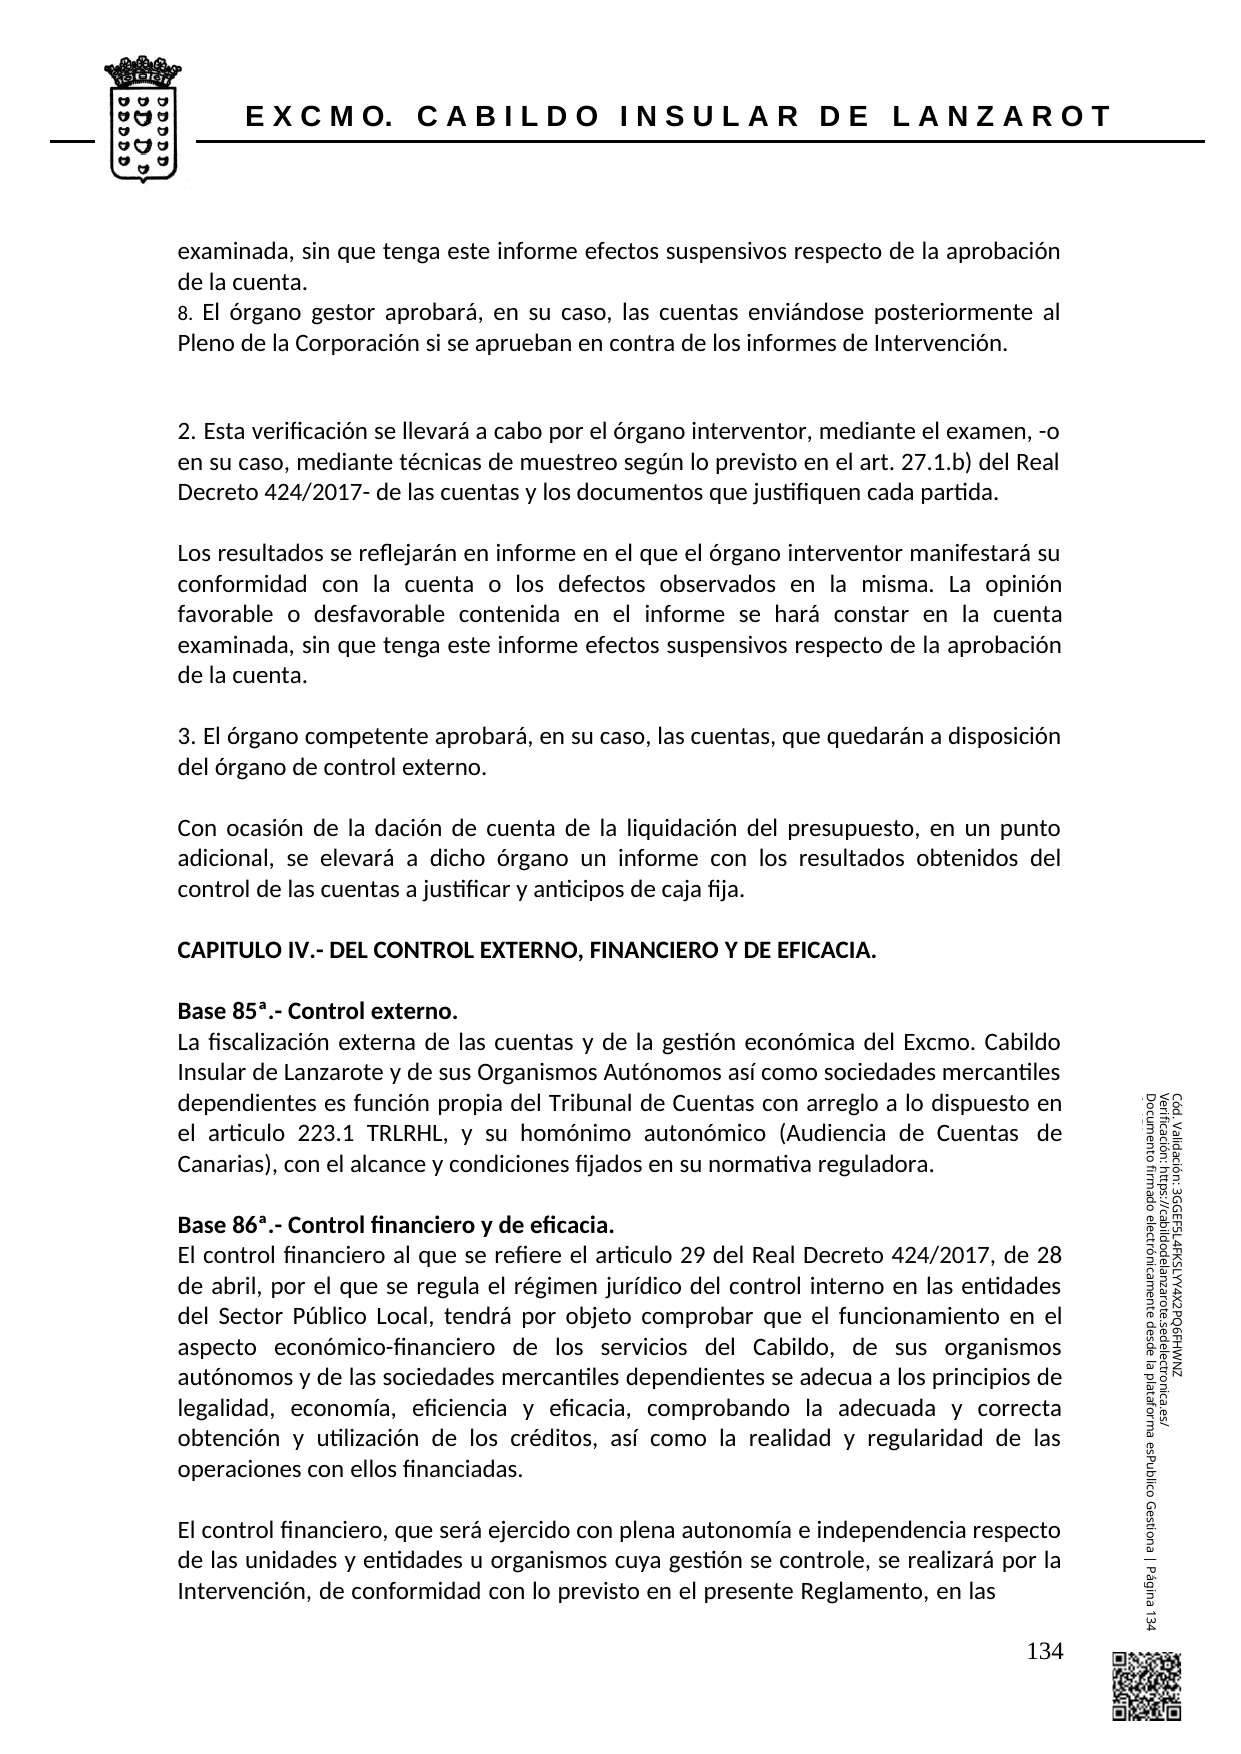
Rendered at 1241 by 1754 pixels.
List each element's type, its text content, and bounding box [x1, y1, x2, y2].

text Documento firmado electrónicamente desde la plataforma esPublico Gestiona | Página 134 de 151 [1143, 1093, 1158, 1642]
text Los resultados se reflejarán en informe en el que el órgano interventor manifestará su conformidad con la cuenta o los defectos observados en la misma. La opinión favorable o desfavorable contenida en el informe se hará constar en la cuenta examinada, sin que tenga este informe efectos suspensivos respecto de la aprobación de la cuenta. [177, 537, 1062, 690]
text El control financiero al que se refiere el articulo 29 del Real Decreto 424/2017, de 28 de abril, por el que se regula el régimen jurídico del control interno en las entidades del Sector Público Local, tendrá por objeto comprobar que el funcionamiento en el aspecto económico-financiero de los servicios del Cabildo, de sus organismos autónomos y de las sociedades mercantiles dependientes se adecua a los principios de legalidad, economía, eficiencia y eficacia, comprobando la adecuada y correcta obtención y utilización de los créditos, así como la realidad y regularidad de las operaciones con ellos financiadas. [177, 1239, 1063, 1483]
picture [95, 39, 196, 193]
list El órgano competente aprobará, en su caso, las cuentas, que quedarán a disposición del órgano de control externo. [177, 720, 1062, 781]
text 8. El órgano gestor aprobará, en su caso, las cuentas enviándose posteriormente al Pleno de la Corporación si se aprueban en contra de los informes de Intervención. [177, 297, 1062, 358]
picture [1112, 1652, 1182, 1721]
text Verificación: https://cabildodelanzarote.sedelectronica.es/ [1158, 1093, 1171, 1642]
text 134 [164, 1636, 1063, 1665]
subtitle Base 86ª.- Control financiero y de eficacia. [177, 1209, 1143, 1239]
text examinada, sin que tenga este informe efectos suspensivos respecto de la aprobación de la cuenta. [177, 236, 1062, 297]
text Cód. Validación: 3GGEF5L4FKSLYY4X2PQ6FHWNZ [1171, 1093, 1184, 1642]
text Base 85ª.- Control externo. [177, 995, 1192, 1026]
text El control financiero, que será ejercido con plena autonomía e independencia respecto de las unidades y entidades u organismos cuya gestión se controle, se realizará por la Intervención, de conformidad con lo previsto en el presente Reglamento, en las [177, 1514, 1063, 1606]
text Con ocasión de la dación de cuenta de la liquidación del presupuesto, en un punto adicional, se elevará a dicho órgano un informe con los resultados obtenidos del control de las cuentas a justificar y anticipos de caja fija. [177, 812, 1062, 903]
subtitle CAPITULO IV.- DEL CONTROL EXTERNO, FINANCIERO Y DE EFICACIA. [177, 934, 1192, 964]
text La fiscalización externa de las cuentas y de la gestión económica del Excmo. Cabildo Insular de Lanzarote y de sus Organismos Autónomos así como sociedades mercantiles dependientes es función propia del Tribunal de Cuentas con arreglo a lo dispuesto en el articulo 223.1 TRLRHL, y su homónimo autonómico (Audiencia de Cuentas de Canarias), con el alcance y condiciones fijados en su normativa reguladora. [177, 1026, 1062, 1178]
list Esta verificación se llevará a cabo por el órgano interventor, mediante el examen, -o en su caso, mediante técnicas de muestreo según lo previsto en el art. 27.1.b) del Real Decreto 424/2017- de las cuentas y los documentos que justifiquen cada partida. [177, 415, 1062, 507]
